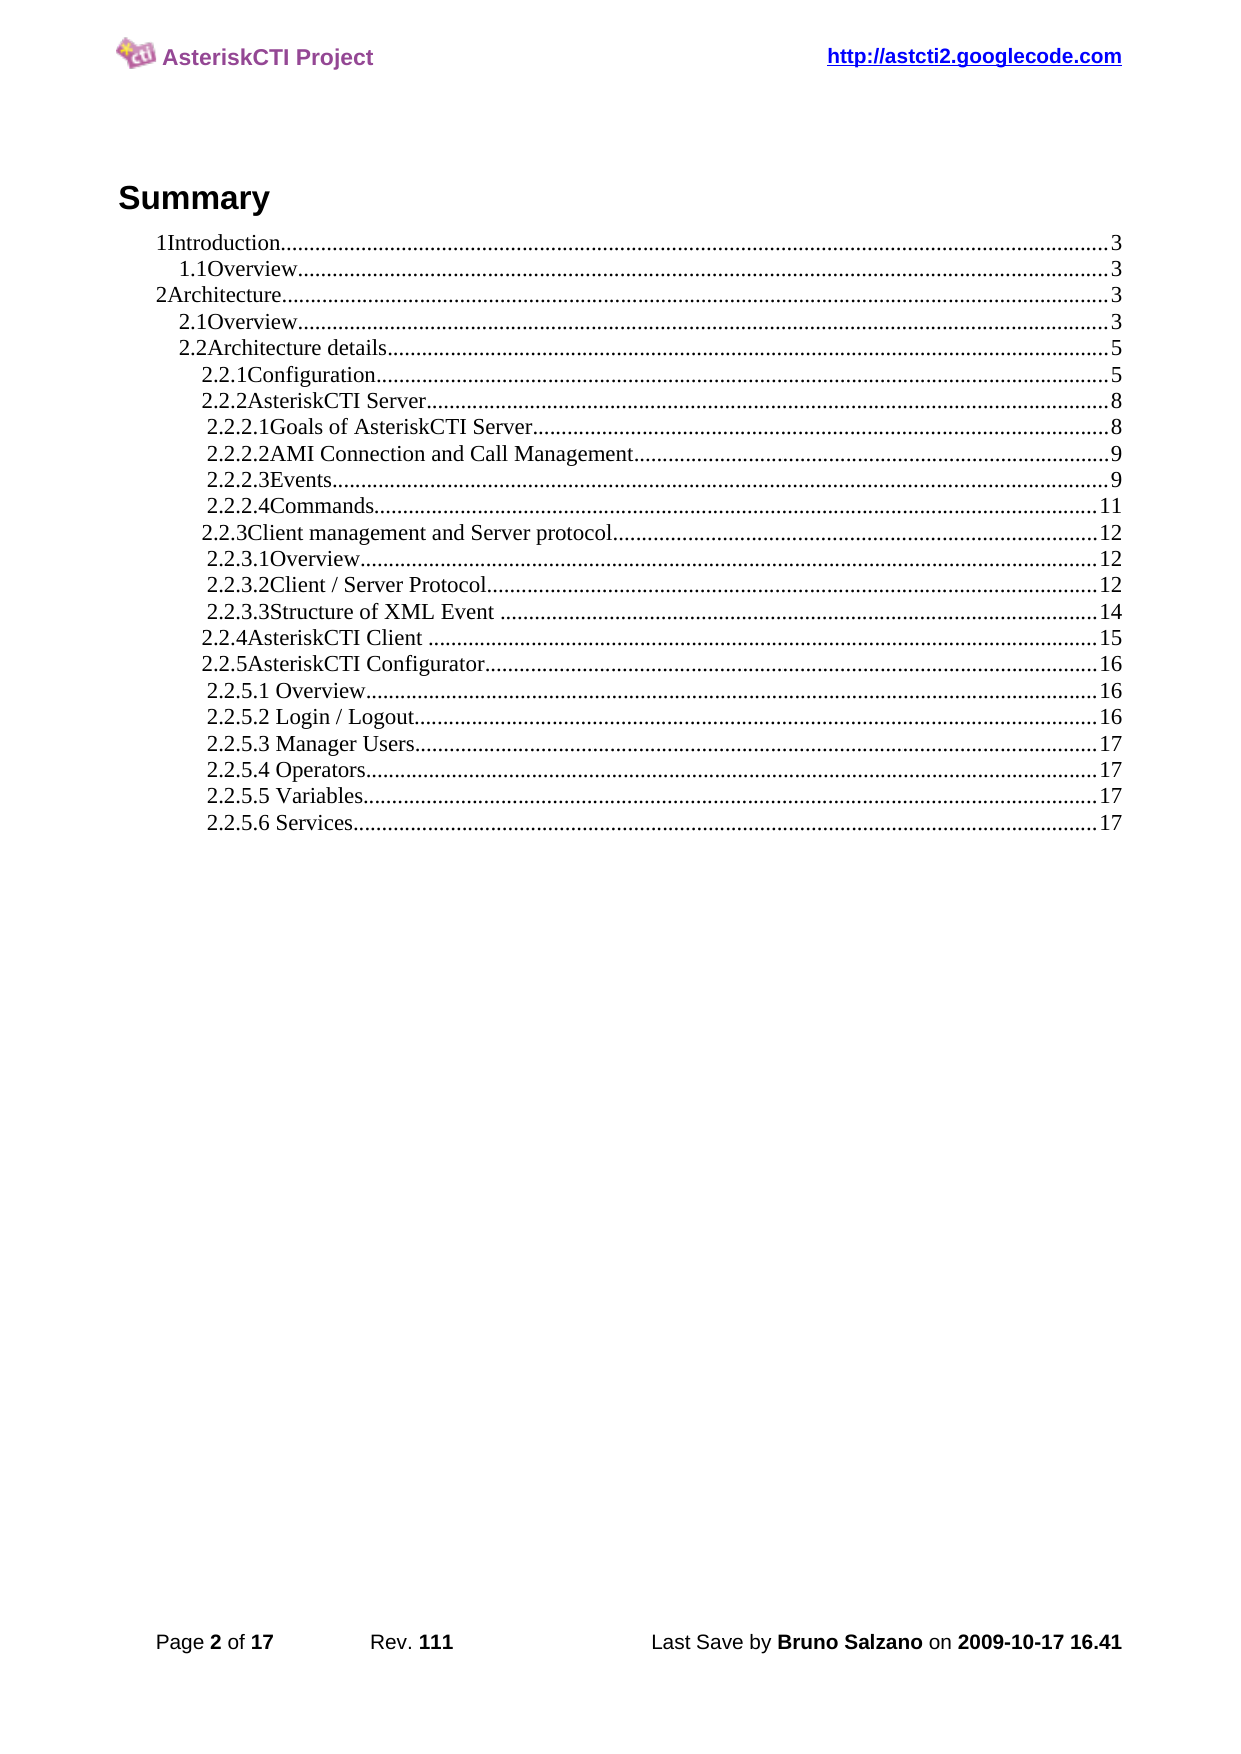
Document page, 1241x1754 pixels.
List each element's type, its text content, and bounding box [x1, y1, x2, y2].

text 2.2.2.2AMI Connection and Call Management 9 [207, 440, 1122, 466]
text 2.2.4AsteriskCTI Client 15 [164, 624, 1122, 651]
text 2.2.3Client management and Server protocol 12 [164, 519, 1122, 545]
text 2.2.5.2 Login / Logout 16 [207, 703, 1122, 729]
text 1.1Overview 3 [141, 255, 1122, 282]
text 2.1Overview 3 [141, 308, 1122, 334]
text 2.2.3.3Structure of XML Event 14 [207, 598, 1122, 624]
picture [116, 34, 157, 74]
text 2.2.2.3Events 9 [207, 466, 1122, 492]
text 2.2.2AsteriskCTI Server 8 [164, 387, 1122, 413]
text 2.2.5.3 Manager Users 17 [207, 729, 1122, 756]
text 2.2.5.4 Operators 17 [207, 756, 1122, 782]
text 2.2.2.1Goals of AsteriskCTI Server 8 [207, 413, 1122, 440]
text 2.2.5.1 Overview 16 [207, 677, 1122, 703]
text 2.2.5.6 Services 17 [207, 809, 1122, 835]
text 1Introduction 3 [118, 229, 1122, 255]
text 2.2Architecture details 5 [141, 334, 1122, 361]
text 2.2.3.1Overview 12 [207, 545, 1122, 571]
subtitle Summary [118, 178, 1122, 216]
text 2.2.1Configuration 5 [164, 361, 1122, 387]
text 2.2.5AsteriskCTI Configurator 16 [164, 651, 1122, 677]
text 2Architecture 3 [118, 282, 1122, 308]
text 2.2.3.2Client / Server Protocol 12 [207, 571, 1122, 598]
text 2.2.5.5 Variables 17 [207, 782, 1122, 809]
text 2.2.2.4Commands 11 [207, 492, 1122, 519]
